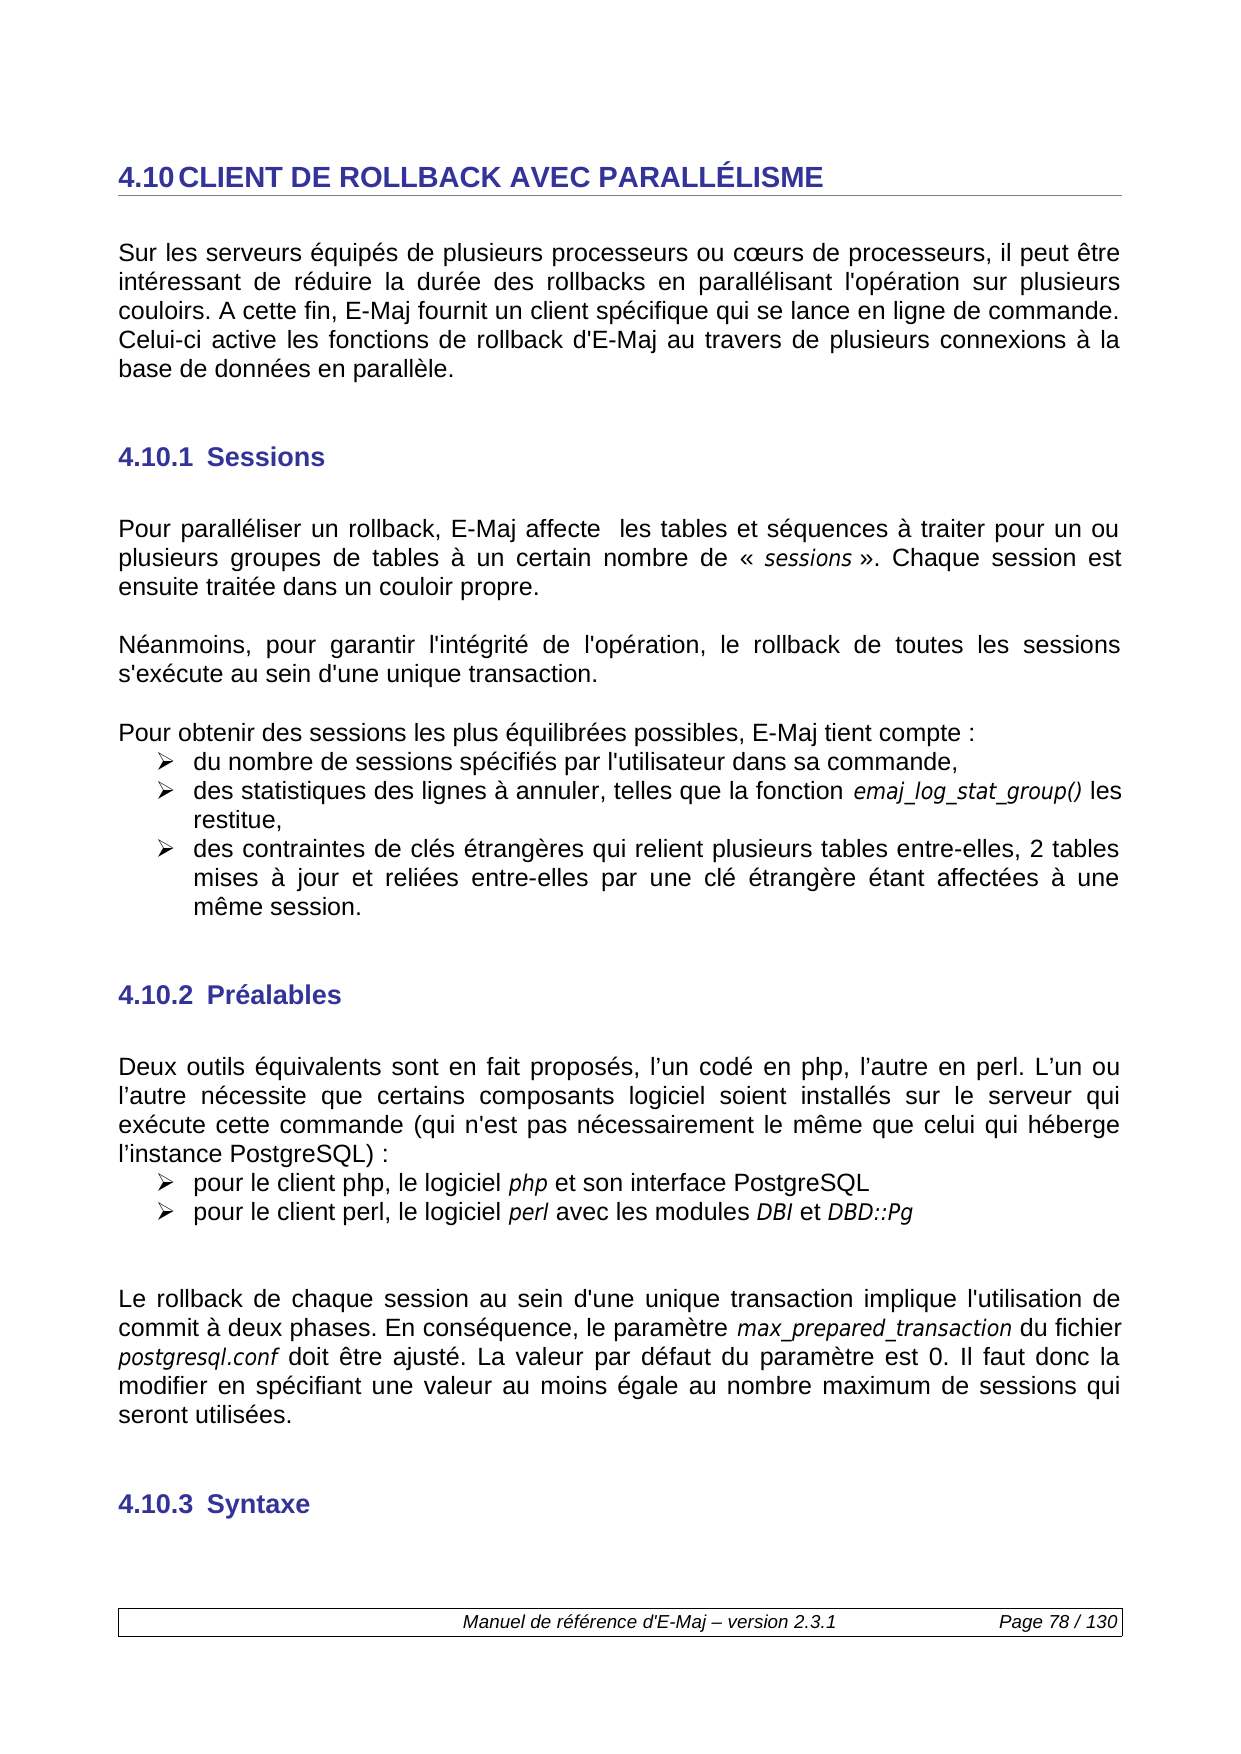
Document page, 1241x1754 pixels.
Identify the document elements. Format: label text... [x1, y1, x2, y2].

list des statistiques des lignes à annuler, telles que la fonction emaj_log_stat_group() les restitue, [156, 776, 1122, 834]
subtitle Syntaxe [118, 1487, 1122, 1518]
text Néanmoins, pour garantir l'intégrité de l'opération, le rollback de toutes les sessions s'exécute au sein d'une unique transaction. [118, 630, 1122, 688]
list pour le client php, le logiciel php et son interface PostgreSQL [156, 1168, 1122, 1197]
text Pour obtenir des sessions les plus équilibrées possibles, E-Maj tient compte : [118, 717, 1122, 746]
list du nombre de sessions spécifiés par l'utilisateur dans sa commande, [156, 746, 1122, 776]
list pour le client perl, le logiciel perl avec les modules DBI et DBD::Pg [156, 1197, 1122, 1226]
text Sur les serveurs équipés de plusieurs processeurs ou cœurs de processeurs, il peut être intéressant de réduire la durée des rollbacks en parallélisant l'opération sur plusieurs couloirs. A cette fin, E-Maj fournit un client spécifique qui se lance en ligne de commande. Celui-ci active les fonctions de rollback d'E-Maj au travers de plusieurs connexions à la base de données en parallèle. [118, 238, 1122, 383]
list des contraintes de clés étrangères qui relient plusieurs tables entre-elles, 2 tables mises à jour et reliées entre-elles par une clé étrangère étant affectées à une même session. [156, 834, 1122, 921]
subtitle Client de rollback avec parallélisme [118, 160, 1122, 195]
text Deux outils équivalents sont en fait proposés, l’un codé en php, l’autre en perl. L’un ou l’autre nécessite que certains composants logiciel soient installés sur le serveur qui exécute cette commande (qui n'est pas nécessairement le même que celui qui héberge l’instance PostgreSQL) : [118, 1052, 1122, 1168]
text Pour paralléliser un rollback, E-Maj affecte les tables et séquences à traiter pour un ou plusieurs groupes de tables à un certain nombre de « sessions ». Chaque session est ensuite traitée dans un couloir propre. [118, 514, 1122, 601]
subtitle Préalables [118, 979, 1122, 1010]
text Le rollback de chaque session au sein d'une unique transaction implique l'utilisation de commit à deux phases. En conséquence, le paramètre max_prepared_transaction du fichier postgresql.conf doit être ajusté. La valeur par défaut du paramètre est 0. Il faut donc la modifier en spécifiant une valeur au moins égale au nombre maximum de sessions qui seront utilisées. [118, 1284, 1122, 1429]
subtitle Sessions [118, 441, 1122, 472]
